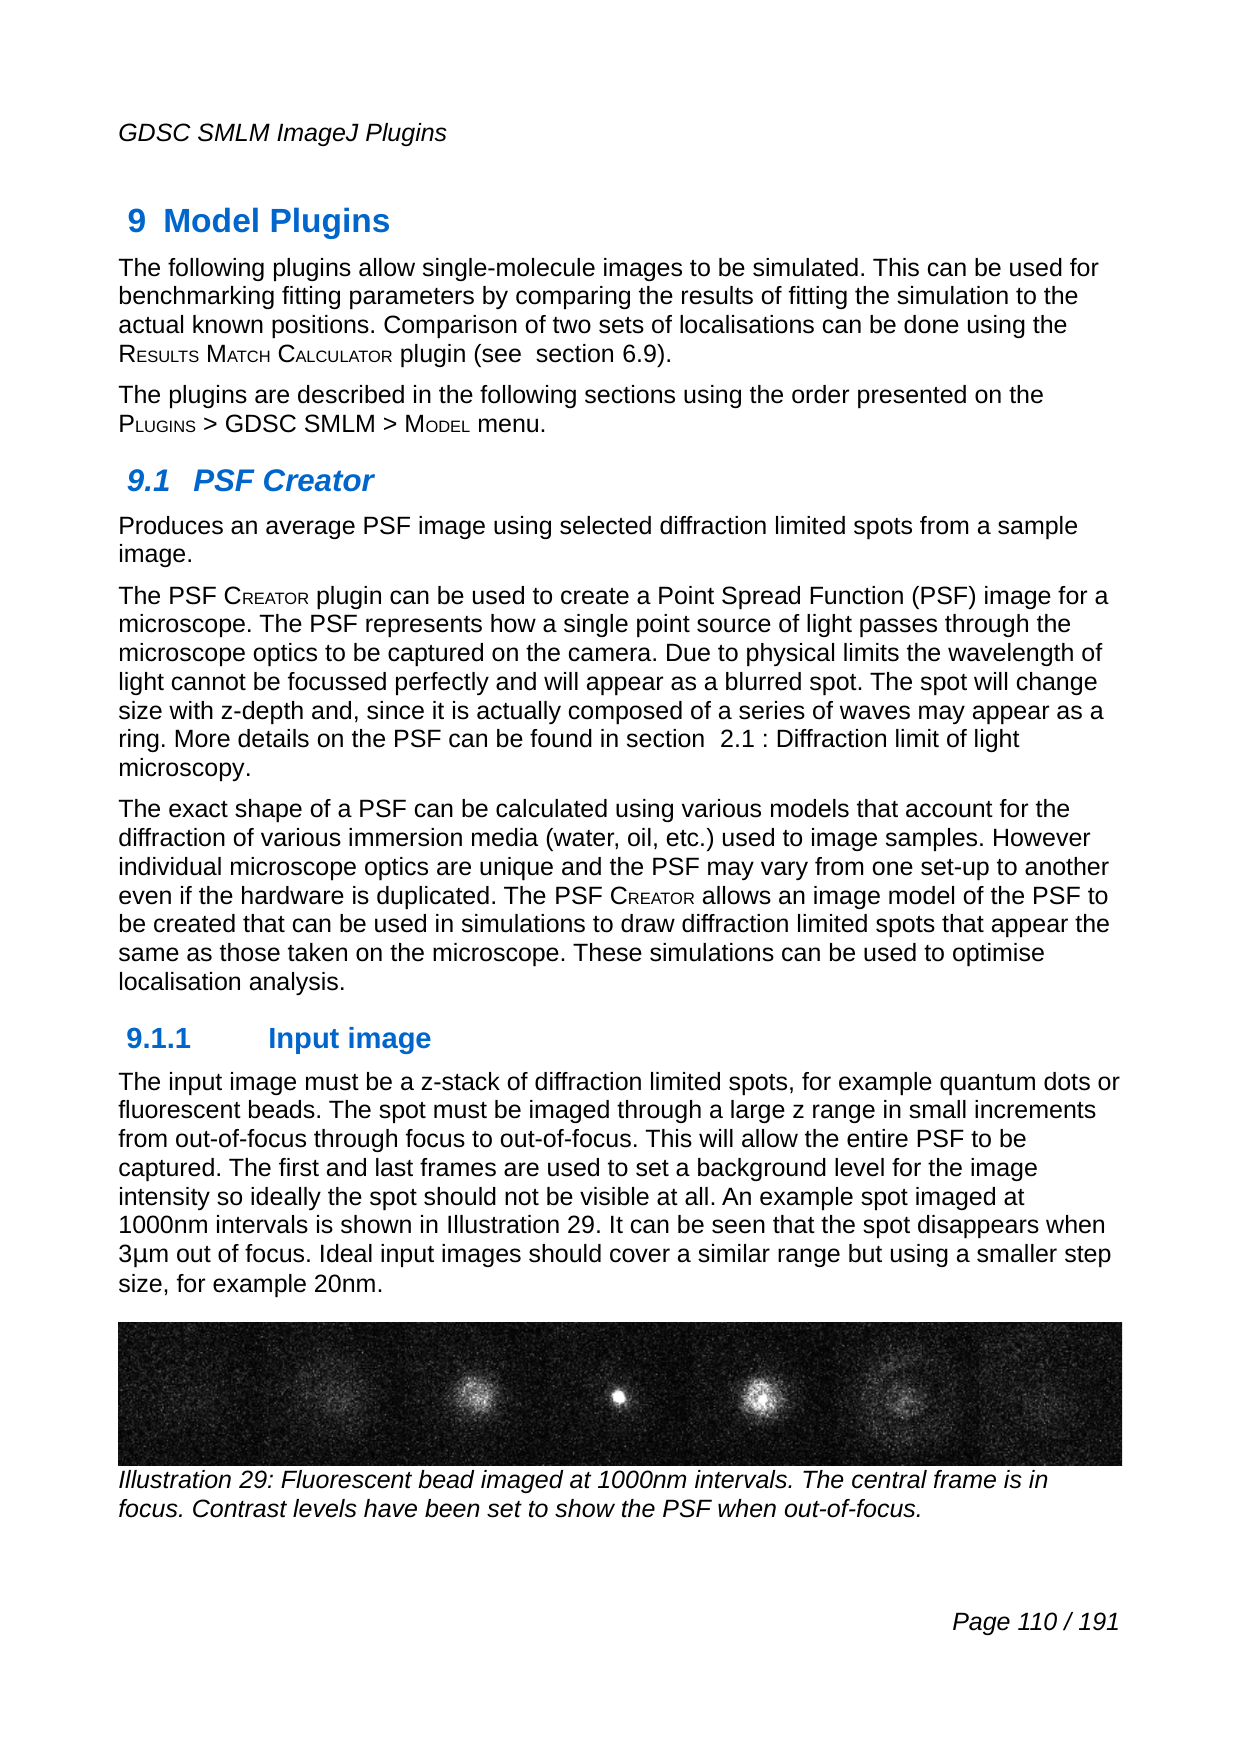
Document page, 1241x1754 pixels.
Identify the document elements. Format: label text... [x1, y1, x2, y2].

text Illustration 29: Fluorescent bead imaged at 1000nm intervals. The central frame is in focus. Contrast levels have been set to show the PSF when out-of-focus. [118, 1466, 1122, 1523]
text Produces an average PSF image using selected diffraction limited spots from a sample image. [118, 511, 1122, 568]
picture [118, 1322, 1123, 1466]
text The exact shape of a PSF can be calculated using various models that account for the diffraction of various immersion media (water, oil, etc.) used to image samples. However individual microscope optics are unique and the PSF may vary from one set-up to another even if the hardware is duplicated. The PSF Creator allows an image model of the PSF to be created that can be used in simulations to draw diffraction limited spots that appear the same as those taken on the microscope. These simulations can be used to optimise localisation analysis. [118, 794, 1122, 996]
text The input image must be a z-stack of diffraction limited spots, for example quantum dots or fluorescent beads. The spot must be imaged through a large z range in small increments from out-of-focus through focus to out-of-focus. This will allow the entire PSF to be captured. The first and last frames are used to set a background level for the image intensity so ideally the spot should not be visible at all. An example spot imaged at 1000nm intervals is shown in Illustration 29. It can be seen that the spot disappears when 3μm out of focus. Ideal input images should cover a similar range but using a smaller step size, for example 20nm. [118, 1067, 1122, 1297]
text The following plugins allow single-molecule images to be simulated. This can be used for benchmarking fitting parameters by comparing the results of fitting the simulation to the actual known positions. Comparison of two sets of localisations can be done using the Results Match Calculator plugin (see section 6.9). [118, 252, 1122, 367]
text The plugins are described in the following sections using the order presented on the Plugins > GDSC SMLM > Model menu. [118, 380, 1122, 437]
subtitle PSF Creator [118, 462, 1122, 498]
subtitle Input image [118, 1021, 1122, 1054]
subtitle Model Plugins [118, 201, 1122, 240]
text The PSF Creator plugin can be used to create a Point Spread Function (PSF) image for a microscope. The PSF represents how a single point source of light passes through the microscope optics to be captured on the camera. Due to physical limits the wavelength of light cannot be focussed perfectly and will appear as a blurred spot. The spot will change size with z-depth and, since it is actually composed of a series of waves may appear as a ring. More details on the PSF can be found in section 2.1: Diffraction limit of light microscopy. [118, 581, 1122, 782]
